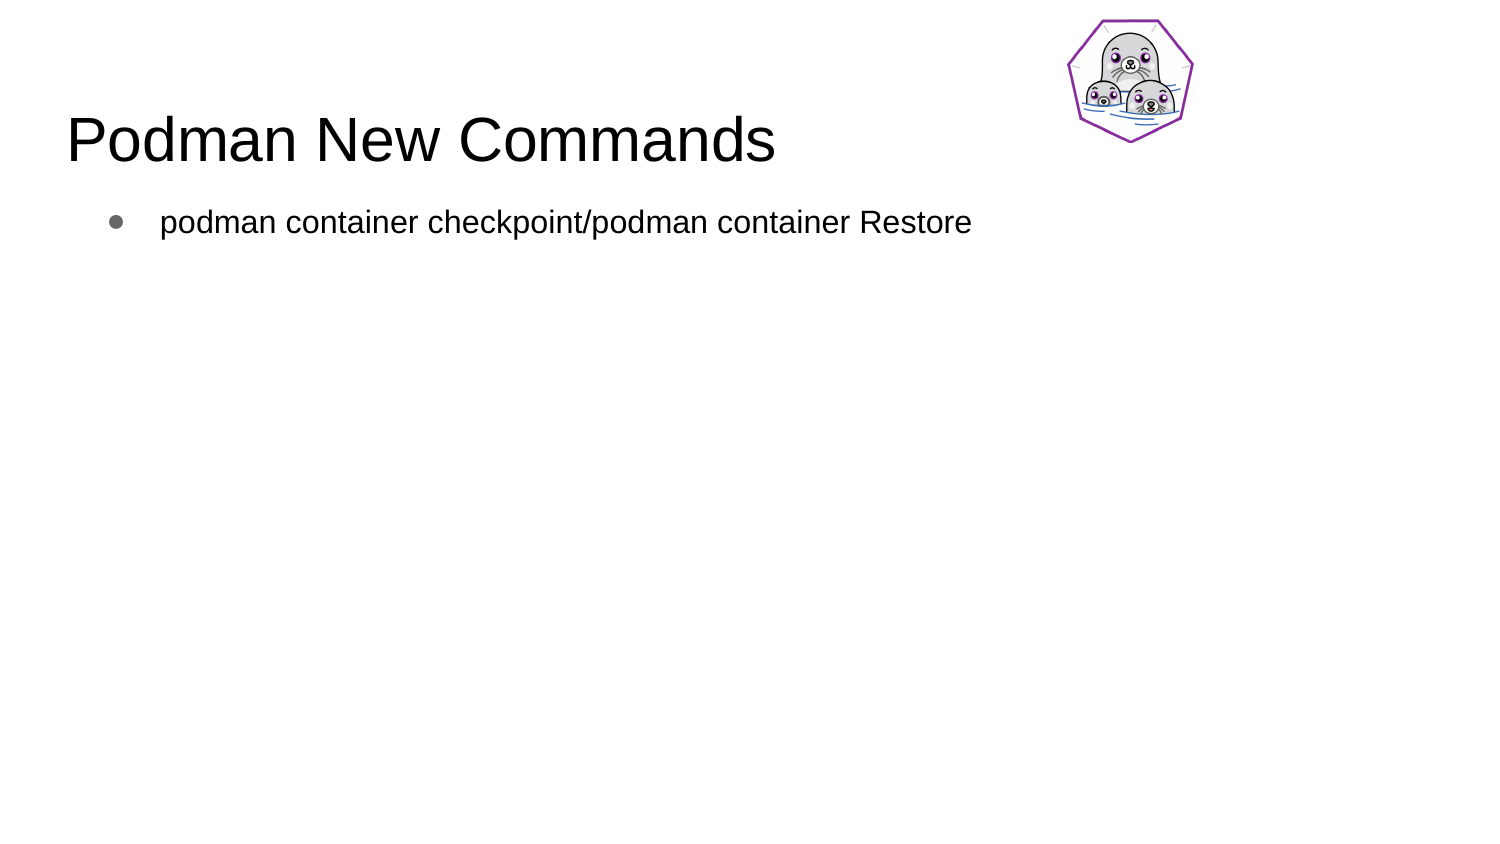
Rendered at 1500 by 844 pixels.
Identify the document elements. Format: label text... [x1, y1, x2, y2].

title Podman New Commands [51, 72, 1449, 167]
list podman container checkpoint/podman container Restore [70, 180, 1468, 741]
picture [1067, 19, 1194, 143]
